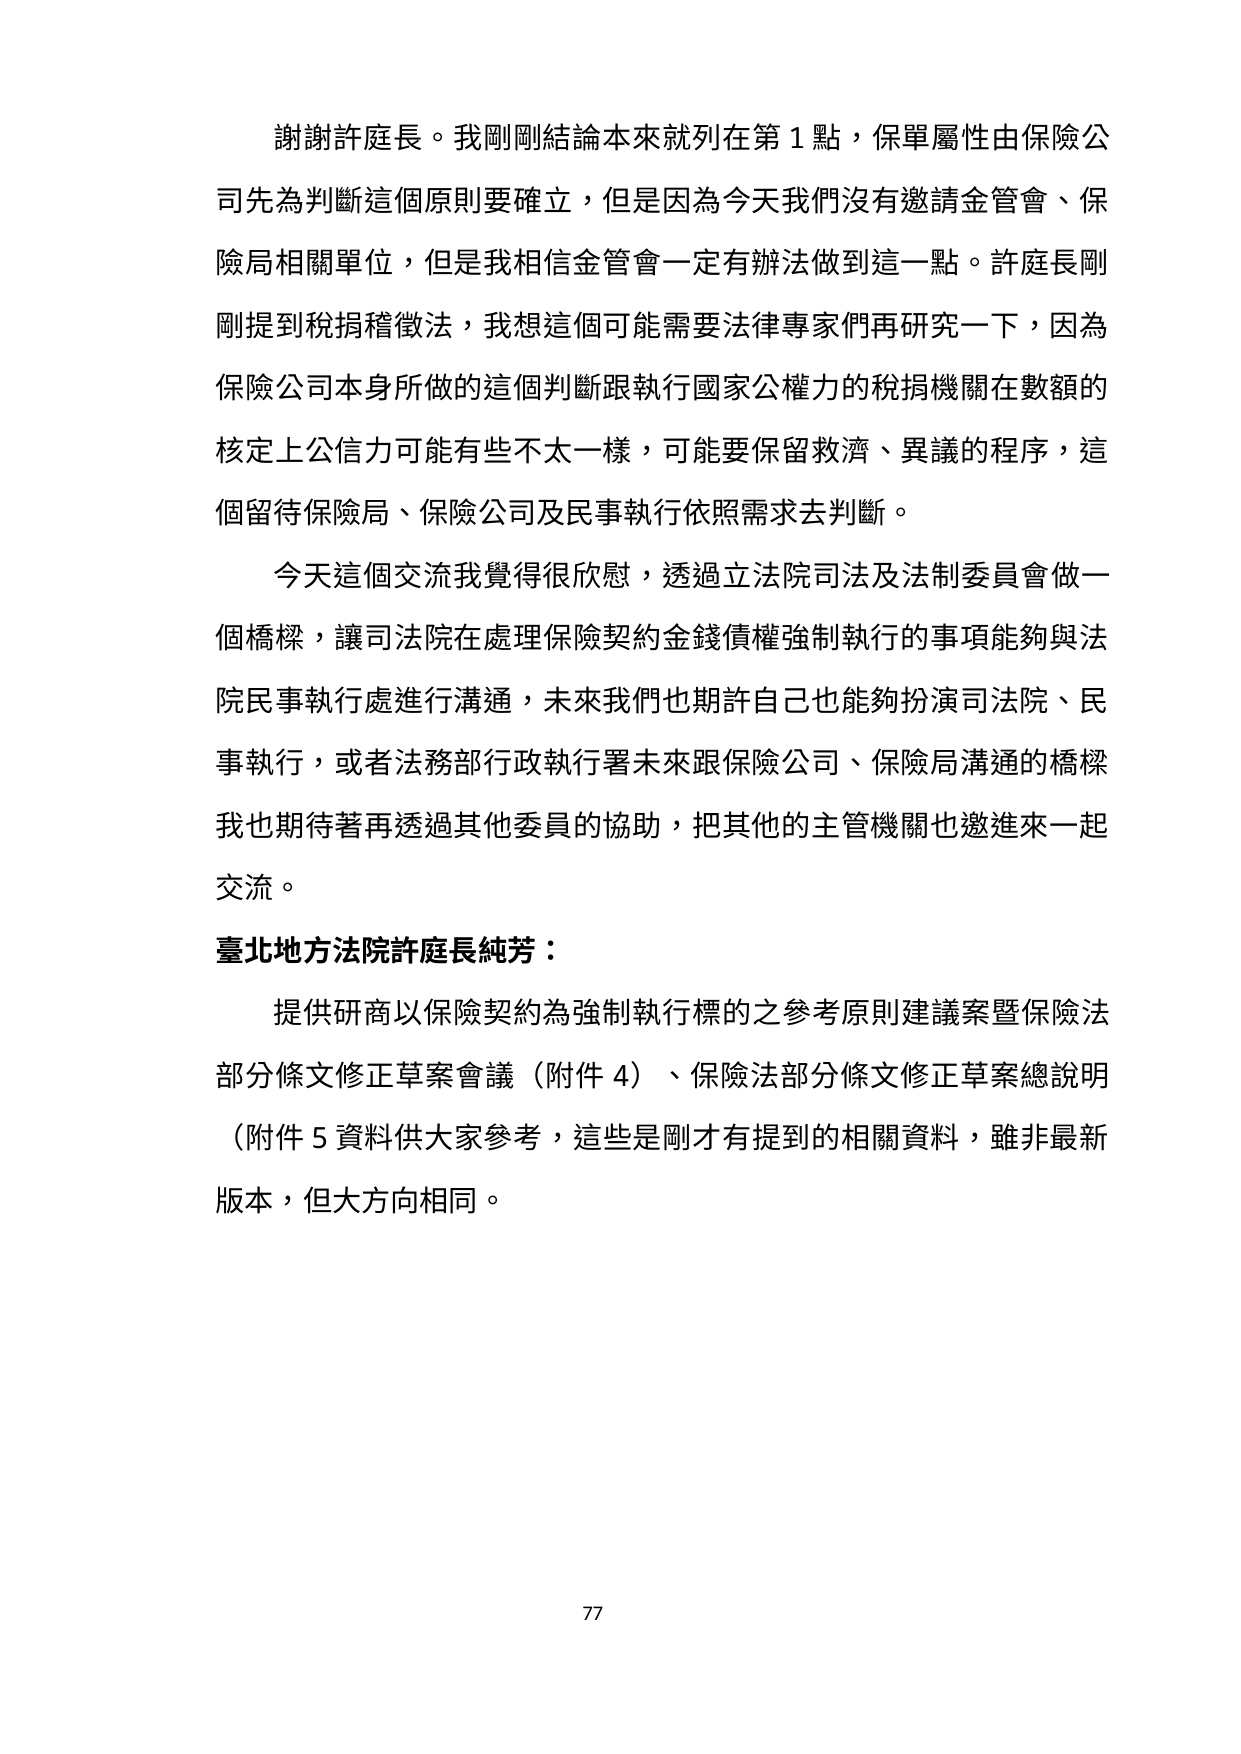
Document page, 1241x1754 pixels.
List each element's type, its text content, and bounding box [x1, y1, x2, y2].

subtitle 提供研商以保險契約為強制執行標的之參考原則建議案暨保險法部分條文修正草案會議（附件4）、保險法部分條文修正草案總說明（附件5資料供大家參考，這些是剛才有提到的相關資料，雖非最新版本，但大方向相同。 [215, 969, 1110, 1219]
subtitle 臺北地方法院許庭長純芳： [215, 907, 1110, 969]
subtitle 今天這個交流我覺得很欣慰，透過立法院司法及法制委員會做一個橋樑，讓司法院在處理保險契約金錢債權強制執行的事項能夠與法院民事執行處進行溝通，未來我們也期許自己也能夠扮演司法院、民事執行，或者法務部行政執行署未來跟保險公司、保險局溝通的橋樑，我也期待著再透過其他委員的協助，把其他的主管機關也邀進來一起交流。 [215, 532, 1110, 907]
subtitle 謝謝許庭長。我剛剛結論本來就列在第1點，保單屬性由保險公司先為判斷這個原則要確立，但是因為今天我們沒有邀請金管會、保險局相關單位，但是我相信金管會一定有辦法做到這一點。許庭長剛剛提到稅捐稽徵法，我想這個可能需要法律專家們再研究一下，因為保險公司本身所做的這個判斷跟執行國家公權力的稅捐機關在數額的核定上公信力可能有些不太一樣，可能要保留救濟、異議的程序，這個留待保險局、保險公司及民事執行依照需求去判斷。 [215, 94, 1110, 532]
